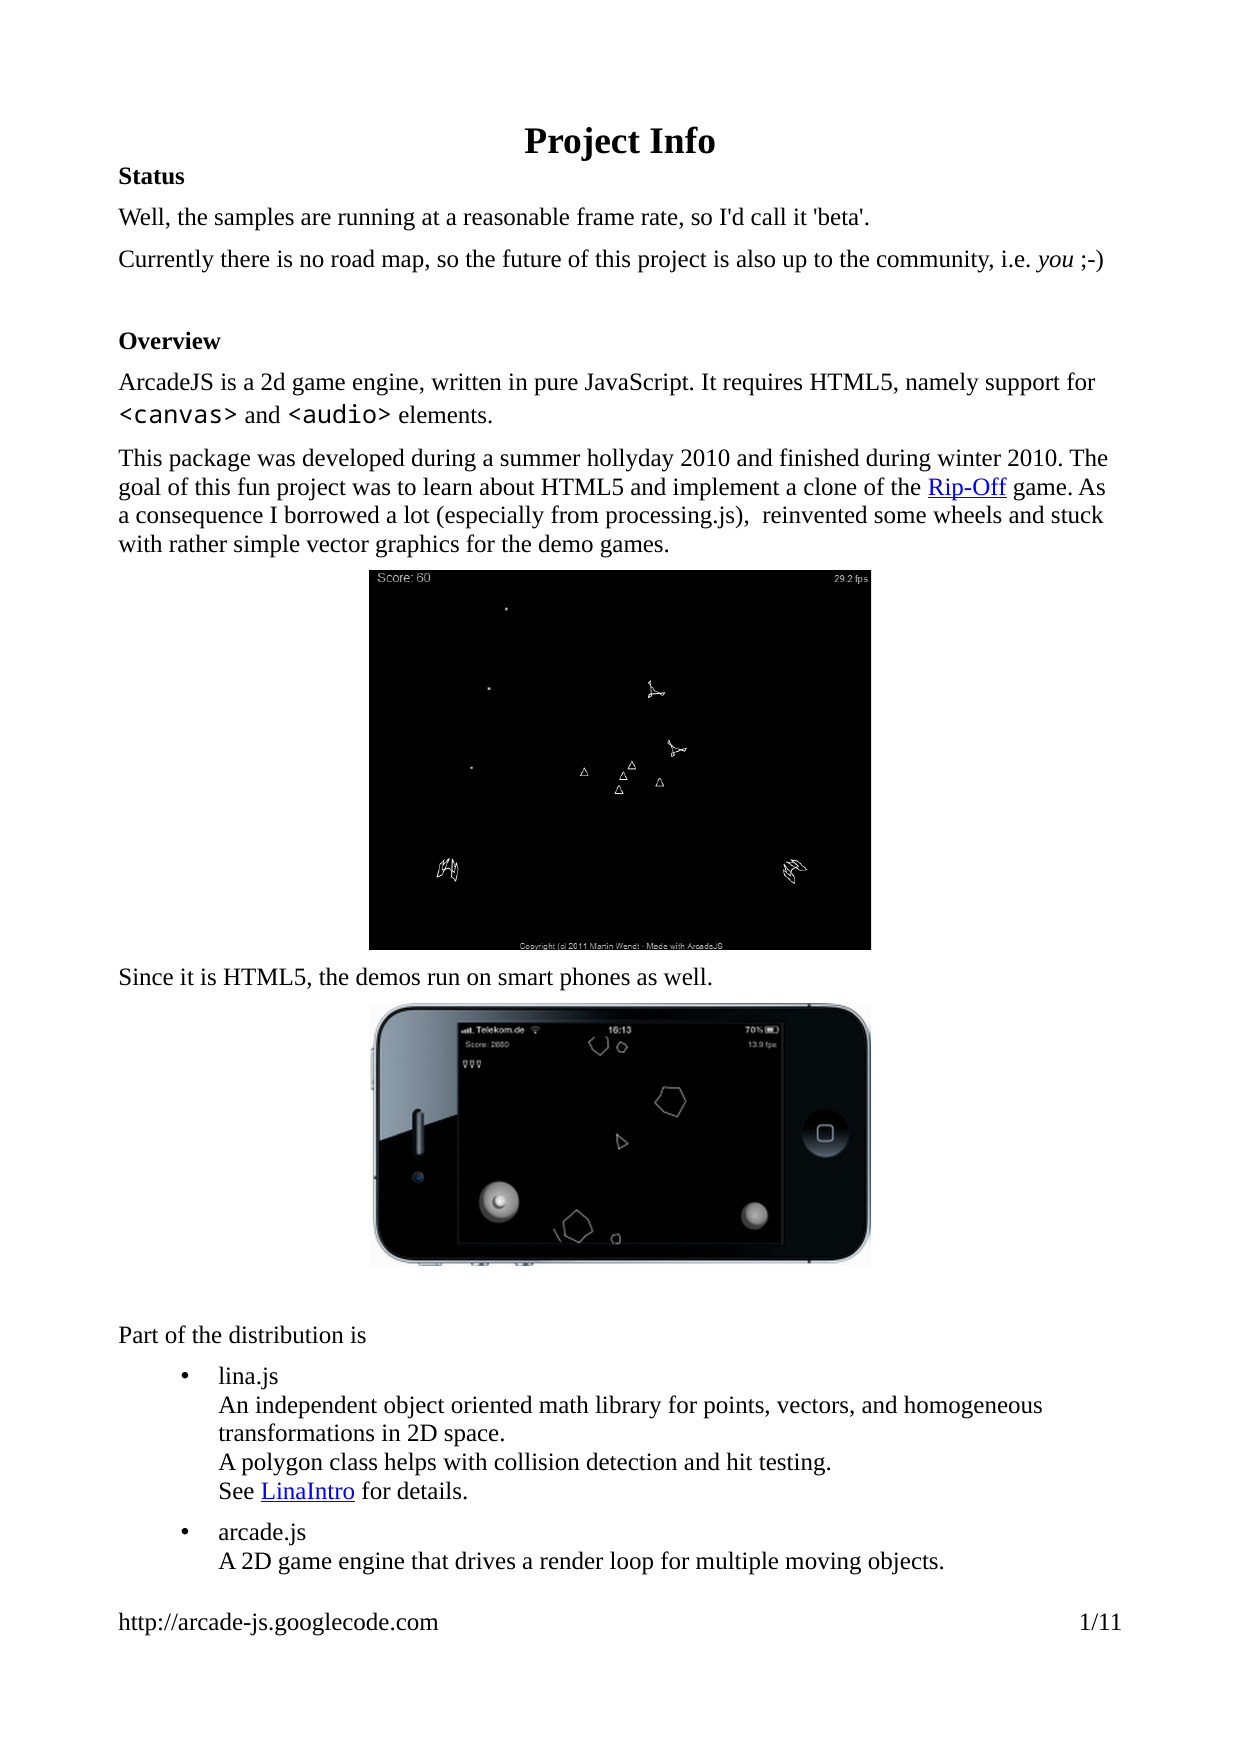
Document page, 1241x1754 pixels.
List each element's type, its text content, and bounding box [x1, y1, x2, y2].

text Currently there is no road map, so the future of this project is also up to the community, i.e. you ;-) [118, 244, 1122, 272]
text Overview [118, 326, 1122, 355]
text ArcadeJS is a 2d game engine, written in pure JavaScript. It requires HTML5, namely support for <canvas> and <audio> elements. [118, 367, 1122, 430]
list lina.js An independent object oriented math library for points, vectors, and homogeneous transformations in 2D space. A polygon class helps with collision detection and hit testing. See LinaIntro for details. [181, 1361, 1122, 1505]
text Part of the distribution is [118, 1320, 1122, 1348]
picture [369, 570, 872, 950]
text Since it is HTML5, the demos run on smart phones as well. [118, 962, 1122, 991]
text This package was developed during a summer hollyday 2010 and finished during winter 2010. The goal of this fun project was to learn about HTML5 and implement a clone of the Rip-Off game. As a consequence I borrowed a lot (especially from processing.js), reinvented some wheels and stuck with rather simple vector graphics for the demo games. [118, 443, 1122, 558]
text Well, the samples are running at a reasonable frame rate, so I'd call it 'beta'. [118, 202, 1122, 231]
list arcade.js A 2D game engine that drives a render loop for multiple moving objects. [181, 1517, 1122, 1575]
title Project Info [118, 118, 1122, 161]
text Status [118, 161, 1122, 190]
picture [369, 1003, 872, 1266]
